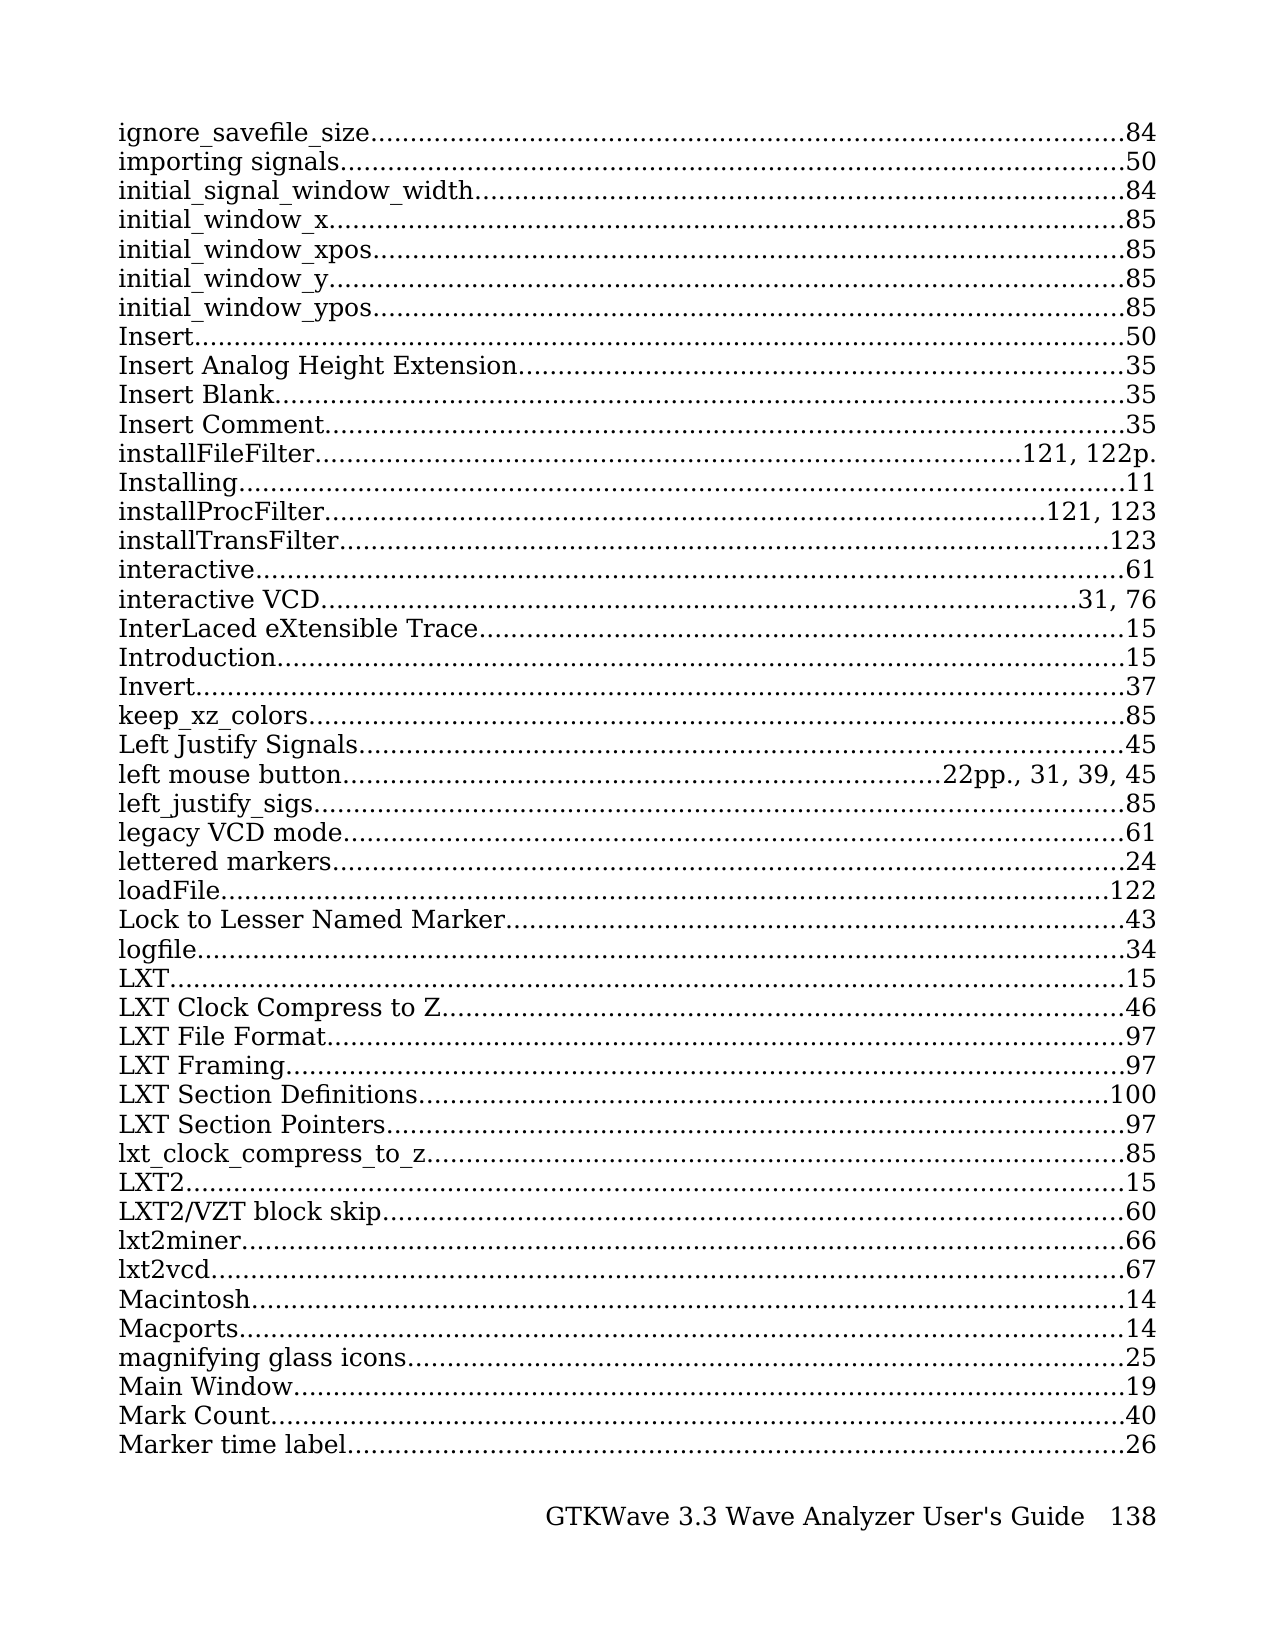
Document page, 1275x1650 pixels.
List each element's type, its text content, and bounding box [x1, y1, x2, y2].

text lxt_clock_compress_to_z 85 [118, 1139, 1157, 1168]
text installProcFilter 121, 123 [118, 497, 1157, 526]
text LXT 15 [118, 964, 1157, 993]
text Invert 37 [118, 672, 1157, 701]
text Insert 50 [118, 322, 1157, 351]
text Insert Blank 35 [118, 381, 1157, 410]
text interactive 61 [118, 556, 1157, 585]
text Macports 14 [118, 1314, 1157, 1343]
text Marker time label 26 [118, 1431, 1157, 1460]
text lxt2miner 66 [118, 1226, 1157, 1256]
text LXT Clock Compress to Z 46 [118, 993, 1157, 1022]
text importing signals 50 [118, 147, 1157, 176]
text Left Justify Signals 45 [118, 731, 1157, 760]
text Macintosh 14 [118, 1285, 1157, 1314]
text LXT File Format 97 [118, 1022, 1157, 1051]
text magnifying glass icons 25 [118, 1343, 1157, 1372]
text installTransFilter 123 [118, 526, 1157, 556]
text lettered markers 24 [118, 847, 1157, 876]
text LXT Section Pointers 97 [118, 1110, 1157, 1139]
text initial_window_xpos 85 [118, 235, 1157, 264]
text initial_window_ypos 85 [118, 293, 1157, 322]
text Insert Comment 35 [118, 410, 1157, 439]
text Main Window 19 [118, 1372, 1157, 1401]
text keep_xz_colors 85 [118, 701, 1157, 731]
text Mark Count 40 [118, 1401, 1157, 1431]
text left mouse button 22pp., 31, 39, 45 [118, 760, 1157, 789]
text ignore_savefile_size 84 [118, 118, 1157, 147]
text LXT2 15 [118, 1168, 1157, 1197]
text initial_signal_window_width 84 [118, 176, 1157, 206]
text left_justify_sigs 85 [118, 789, 1157, 818]
text Lock to Lesser Named Marker 43 [118, 906, 1157, 935]
text Installing 11 [118, 468, 1157, 497]
text logfile 34 [118, 935, 1157, 964]
text Introduction 15 [118, 643, 1157, 672]
text lxt2vcd 67 [118, 1256, 1157, 1285]
text InterLaced eXtensible Trace 15 [118, 614, 1157, 643]
text LXT2/VZT block skip 60 [118, 1197, 1157, 1226]
text legacy VCD mode 61 [118, 818, 1157, 847]
text Insert Analog Height Extension 35 [118, 351, 1157, 381]
text LXT Section Definitions 100 [118, 1081, 1157, 1110]
text installFileFilter 121, 122p. [118, 439, 1157, 468]
text initial_window_x 85 [118, 206, 1157, 235]
text loadFile 122 [118, 876, 1157, 906]
text interactive VCD 31, 76 [118, 585, 1157, 614]
text LXT Framing 97 [118, 1051, 1157, 1081]
text initial_window_y 85 [118, 264, 1157, 293]
